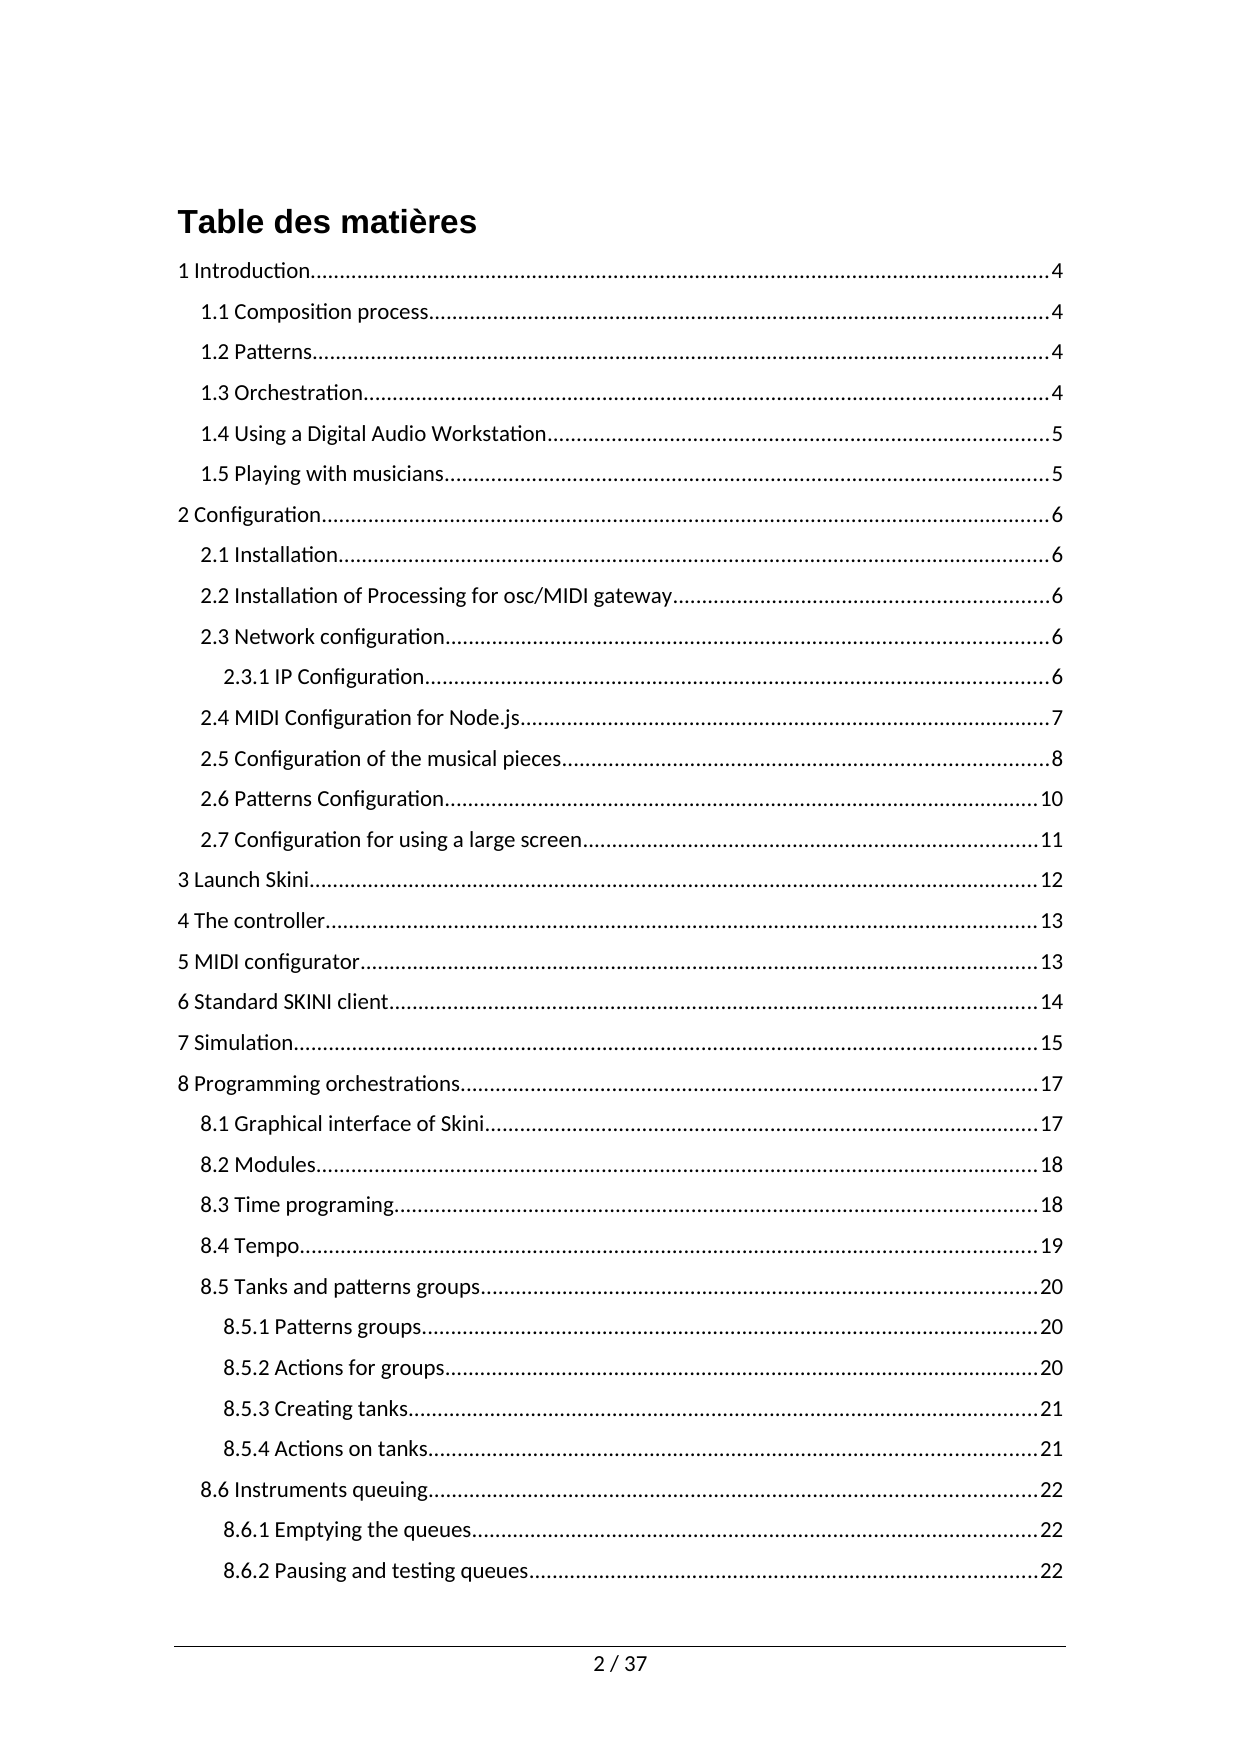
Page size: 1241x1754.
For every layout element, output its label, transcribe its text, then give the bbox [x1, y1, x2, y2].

text 8.3 Time programing 18 [200, 1191, 1063, 1218]
text 8.5 Tanks and patterns groups 20 [200, 1272, 1063, 1300]
text 2.5 Configuration of the musical pieces 8 [200, 744, 1063, 772]
text 7 Simulation 15 [177, 1028, 1063, 1056]
text 8.5.1 Patterns groups 20 [223, 1312, 1063, 1340]
text 1.1 Composition process 4 [200, 297, 1063, 325]
subtitle Table des matières [177, 202, 1063, 241]
text 8.1 Graphical interface of Skini 17 [200, 1109, 1063, 1137]
text 8.5.3 Creating tanks 21 [223, 1394, 1063, 1422]
text 1.5 Playing with musicians 5 [200, 459, 1063, 487]
text 1.3 Orchestration 4 [200, 378, 1063, 406]
text 1.2 Patterns 4 [200, 337, 1063, 365]
text 8 Programming orchestrations 17 [177, 1069, 1063, 1097]
text 1 Introduction 4 [177, 256, 1063, 284]
text 8.4 Tempo 19 [200, 1231, 1063, 1259]
text 2 Configuration 6 [177, 500, 1063, 528]
text 8.6.1 Emptying the queues 22 [223, 1516, 1063, 1543]
text 5 MIDI configurator 13 [177, 947, 1063, 975]
text 1.4 Using a Digital Audio Workstation 5 [200, 419, 1063, 447]
text 8.6.2 Pausing and testing queues 22 [223, 1556, 1063, 1584]
text 8.5.4 Actions on tanks 21 [223, 1434, 1063, 1462]
text 2.4 MIDI Configuration for Node.js 7 [200, 703, 1063, 731]
text 4 The controller 13 [177, 906, 1063, 934]
text 2.1 Installation 6 [200, 541, 1063, 568]
text 2.3 Network configuration 6 [200, 622, 1063, 650]
text 2.3.1 IP Configuration 6 [223, 662, 1063, 690]
text 6 Standard SKINI client 14 [177, 987, 1063, 1015]
text 3 Launch Skini 12 [177, 866, 1063, 893]
text 8.2 Modules 18 [200, 1150, 1063, 1178]
text 2.6 Patterns Configuration 10 [200, 784, 1063, 812]
text 2.7 Configuration for using a large screen 11 [200, 825, 1063, 853]
text 8.6 Instruments queuing 22 [200, 1475, 1063, 1503]
text 8.5.2 Actions for groups 20 [223, 1353, 1063, 1381]
text 2.2 Installation of Processing for osc/MIDI gateway 6 [200, 581, 1063, 609]
